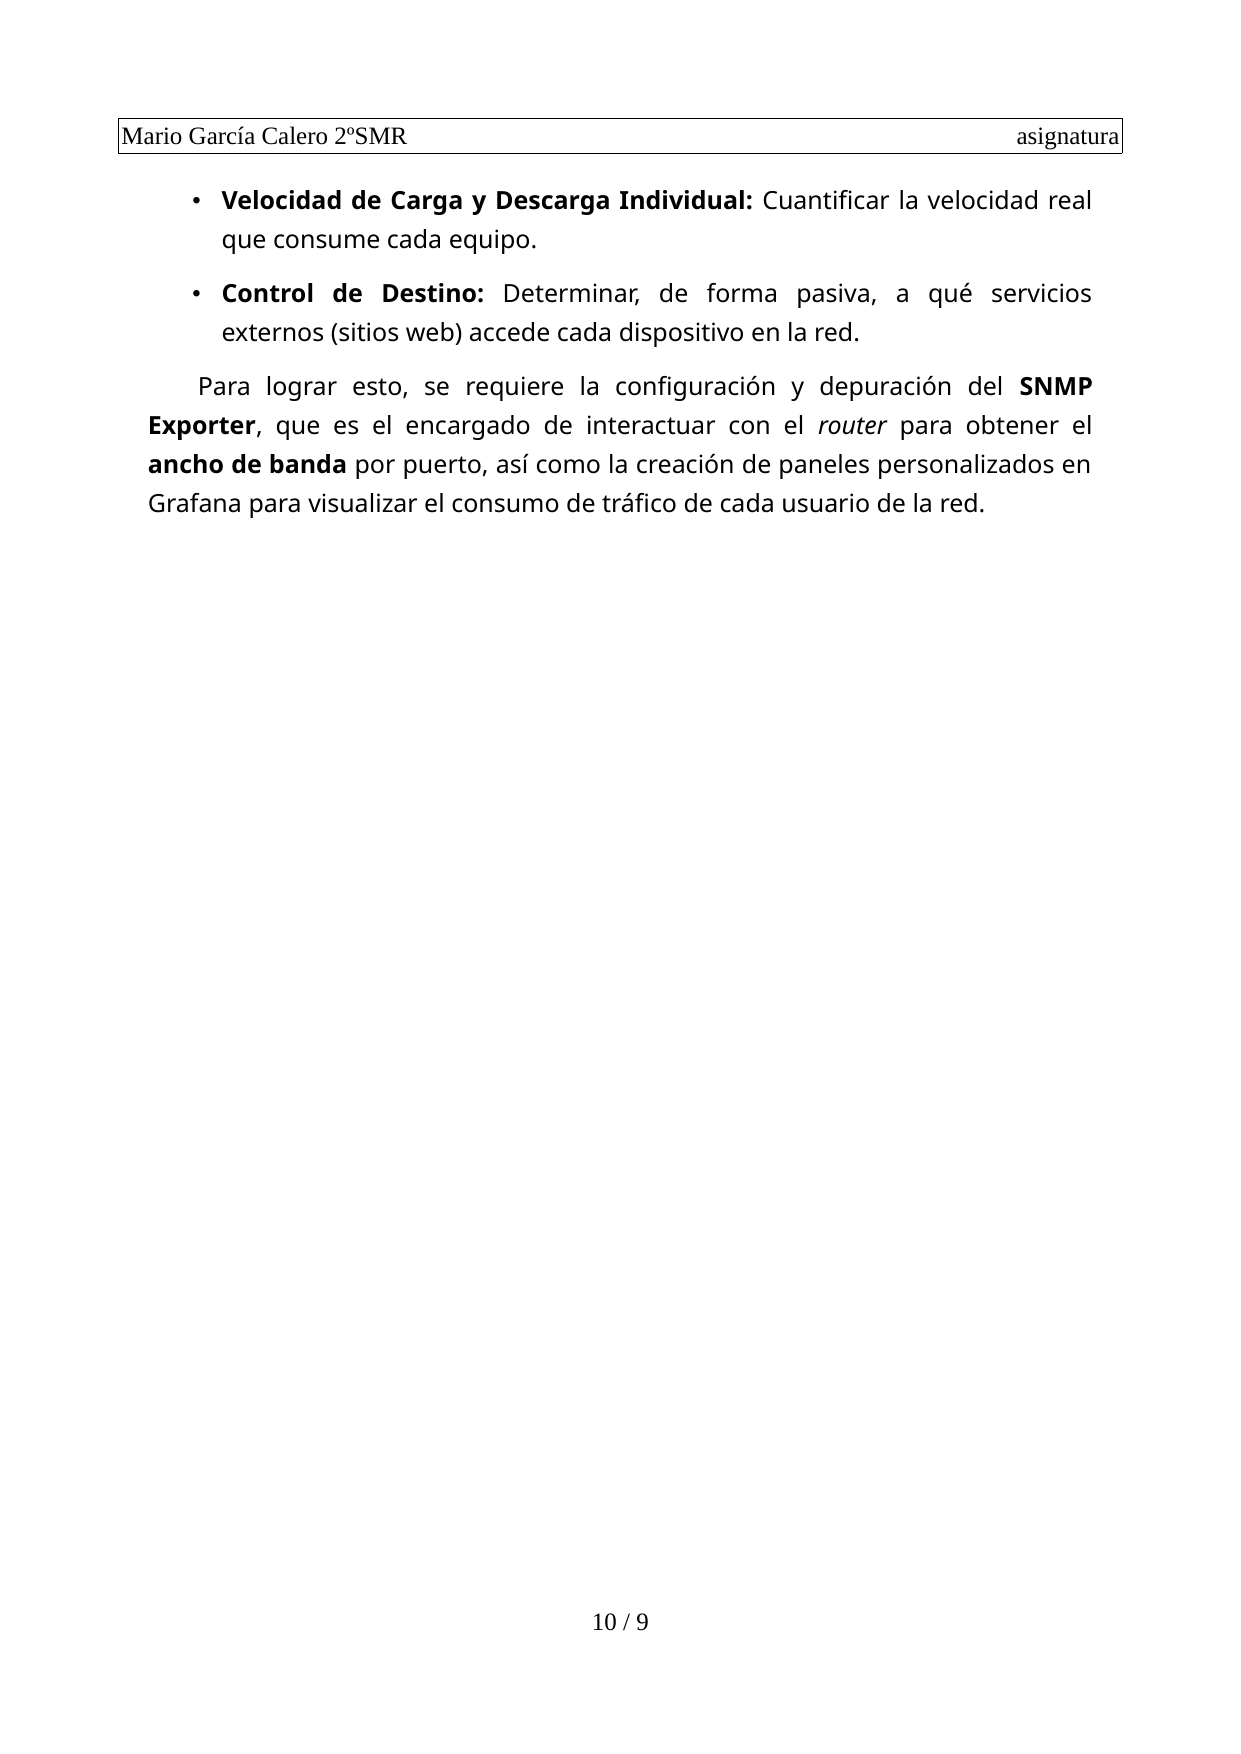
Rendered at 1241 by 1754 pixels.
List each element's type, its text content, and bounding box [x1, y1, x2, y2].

list Control de Destino: Determinar, de forma pasiva, a qué servicios externos (sitios web) accede cada dispositivo en la red. [192, 275, 1093, 348]
list Velocidad de Carga y Descarga Individual: Cuantificar la velocidad real que consume cada equipo. [192, 182, 1093, 256]
text Para lograr esto, se requiere la configuración y depuración del SNMP Exporter, que es el encargado de interactuar con el router para obtener el ancho de banda por puerto, así como la creación de paneles personalizados en Grafana para visualizar el consumo de tráfico de cada usuario de la red. [148, 368, 1093, 520]
